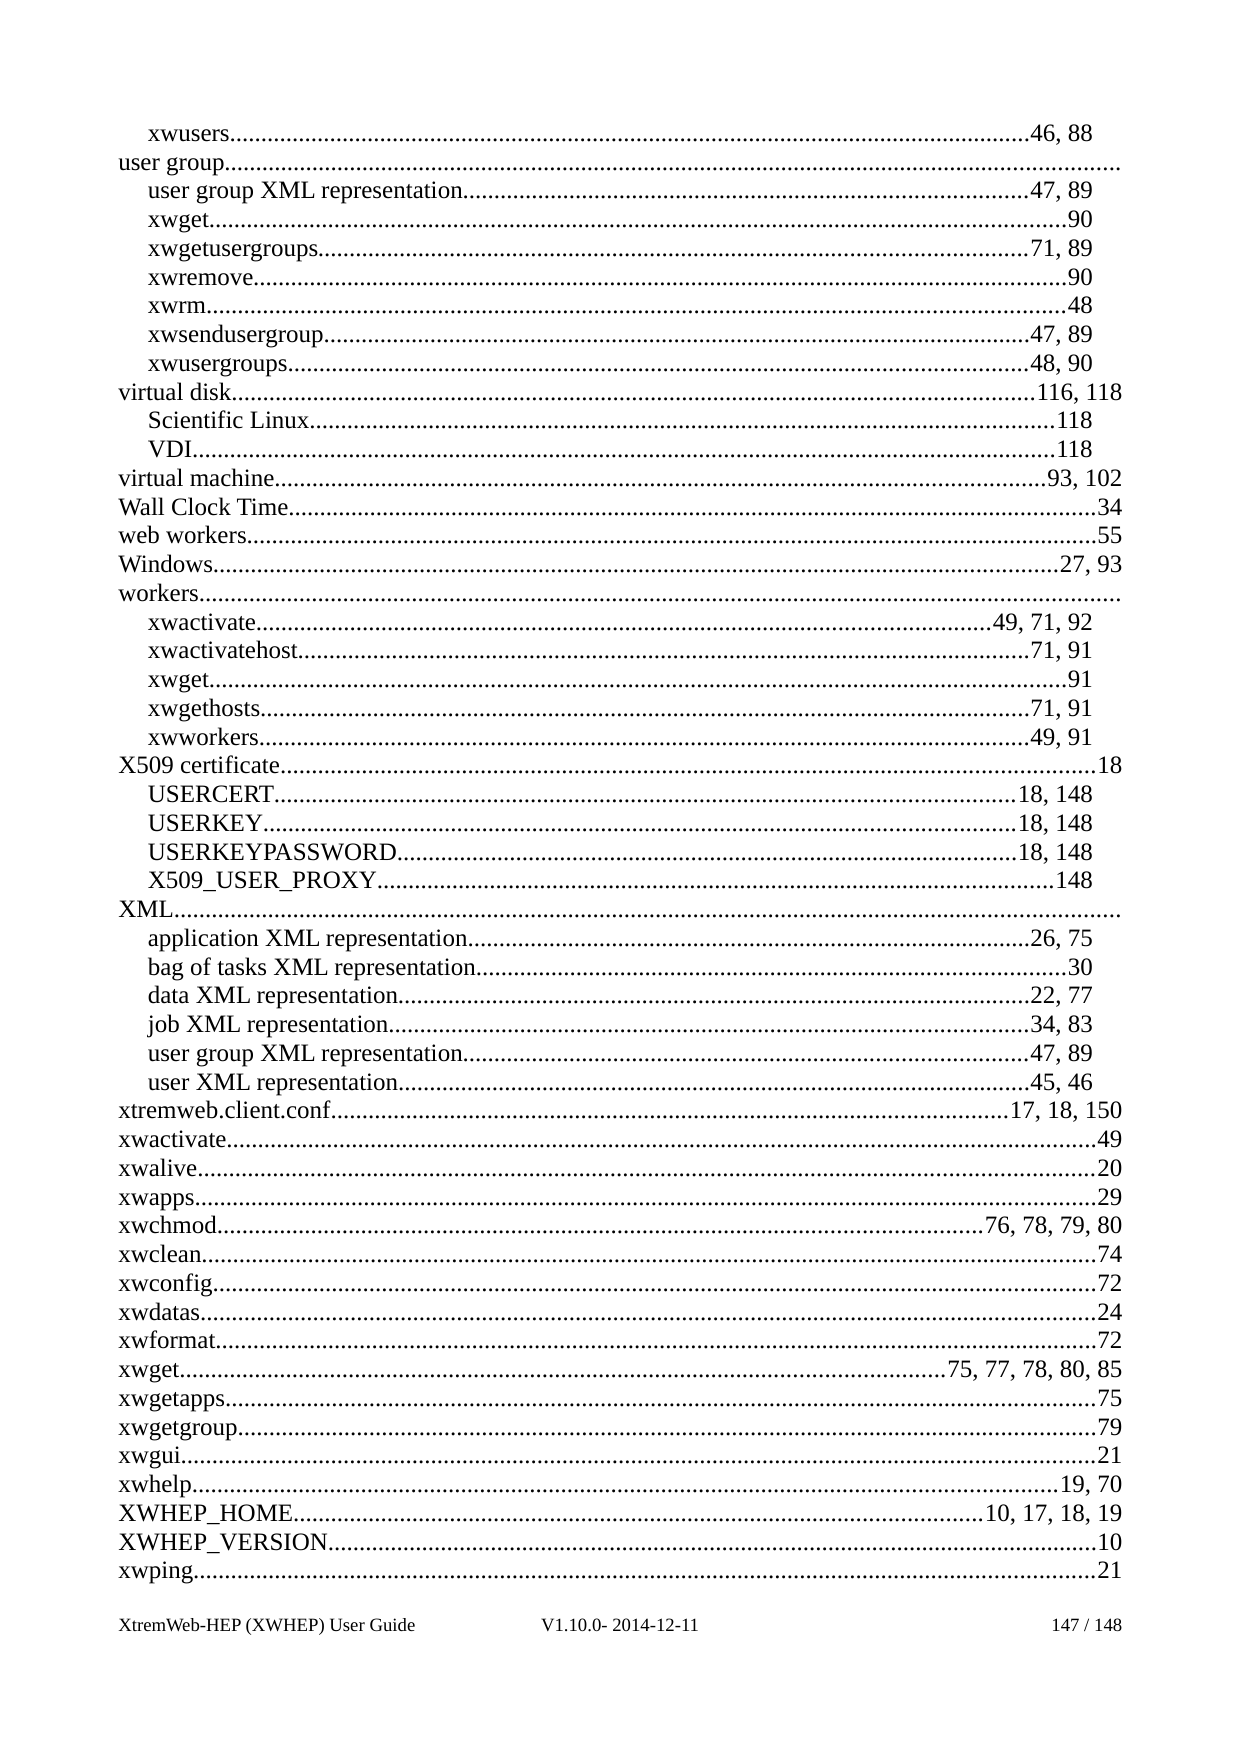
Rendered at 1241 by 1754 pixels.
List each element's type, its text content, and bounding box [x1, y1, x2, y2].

text xwchmod 76, 78, 79, 80 [118, 1211, 1122, 1239]
text data XML representation 22, 77 [148, 981, 1122, 1009]
text web workers 55 [118, 521, 1122, 549]
text X509 certificate 18 [118, 751, 1122, 779]
text xwrm 48 [148, 291, 1122, 319]
text xwgui 21 [118, 1441, 1122, 1469]
text xwactivate 49 [118, 1124, 1122, 1153]
text virtual disk 116, 118 [118, 377, 1122, 406]
text xwusergroups 48, 90 [148, 348, 1122, 377]
text user group XML representation 47, 89 [148, 176, 1122, 204]
text xwconfig 72 [118, 1268, 1122, 1297]
text Wall Clock Time 34 [118, 492, 1122, 521]
text xtremweb.client.conf 17, 18, 150 [118, 1096, 1122, 1124]
text USERCERT 18, 148 [148, 779, 1122, 808]
text Scientific Linux 118 [148, 406, 1122, 434]
text xwclean 74 [118, 1239, 1122, 1268]
text xwsendusergroup 47, 89 [148, 319, 1122, 348]
text xwping 21 [118, 1556, 1122, 1584]
text xwalive 20 [118, 1153, 1122, 1182]
text xwgetapps 75 [118, 1383, 1122, 1412]
text xwget 91 [148, 664, 1122, 693]
text xwusers 46, 88 [148, 118, 1122, 147]
text xwgethosts 71, 91 [148, 693, 1122, 722]
text workers [118, 578, 1122, 607]
text Windows 27, 93 [118, 549, 1122, 578]
text xwactivate 49, 71, 92 [148, 607, 1122, 636]
text VDI 118 [148, 434, 1122, 463]
text bag of tasks XML representation 30 [148, 952, 1122, 981]
text application XML representation 26, 75 [148, 923, 1122, 952]
text X509_USER_PROXY 148 [148, 866, 1122, 894]
text xwdatas 24 [118, 1297, 1122, 1326]
text xwgetgroup 79 [118, 1412, 1122, 1441]
text XWHEP_HOME 10, 17, 18, 19 [118, 1498, 1122, 1527]
text virtual machine 93, 102 [118, 463, 1122, 492]
text USERKEY 18, 148 [148, 808, 1122, 837]
text xwactivatehost 71, 91 [148, 636, 1122, 664]
text xwremove 90 [148, 262, 1122, 291]
text xwhelp 19, 70 [118, 1469, 1122, 1498]
text xwapps 29 [118, 1182, 1122, 1211]
text xwgetusergroups 71, 89 [148, 233, 1122, 262]
text job XML representation 34, 83 [148, 1009, 1122, 1038]
text XWHEP_VERSION 10 [118, 1527, 1122, 1556]
text user group XML representation 47, 89 [148, 1038, 1122, 1067]
text user group [118, 147, 1122, 176]
text xwformat 72 [118, 1326, 1122, 1354]
text xwget 90 [148, 204, 1122, 233]
text USERKEYPASSWORD 18, 148 [148, 837, 1122, 866]
text xwworkers 49, 91 [148, 722, 1122, 751]
text XML [118, 894, 1122, 923]
text user XML representation 45, 46 [148, 1067, 1122, 1096]
text xwget 75, 77, 78, 80, 85 [118, 1354, 1122, 1383]
